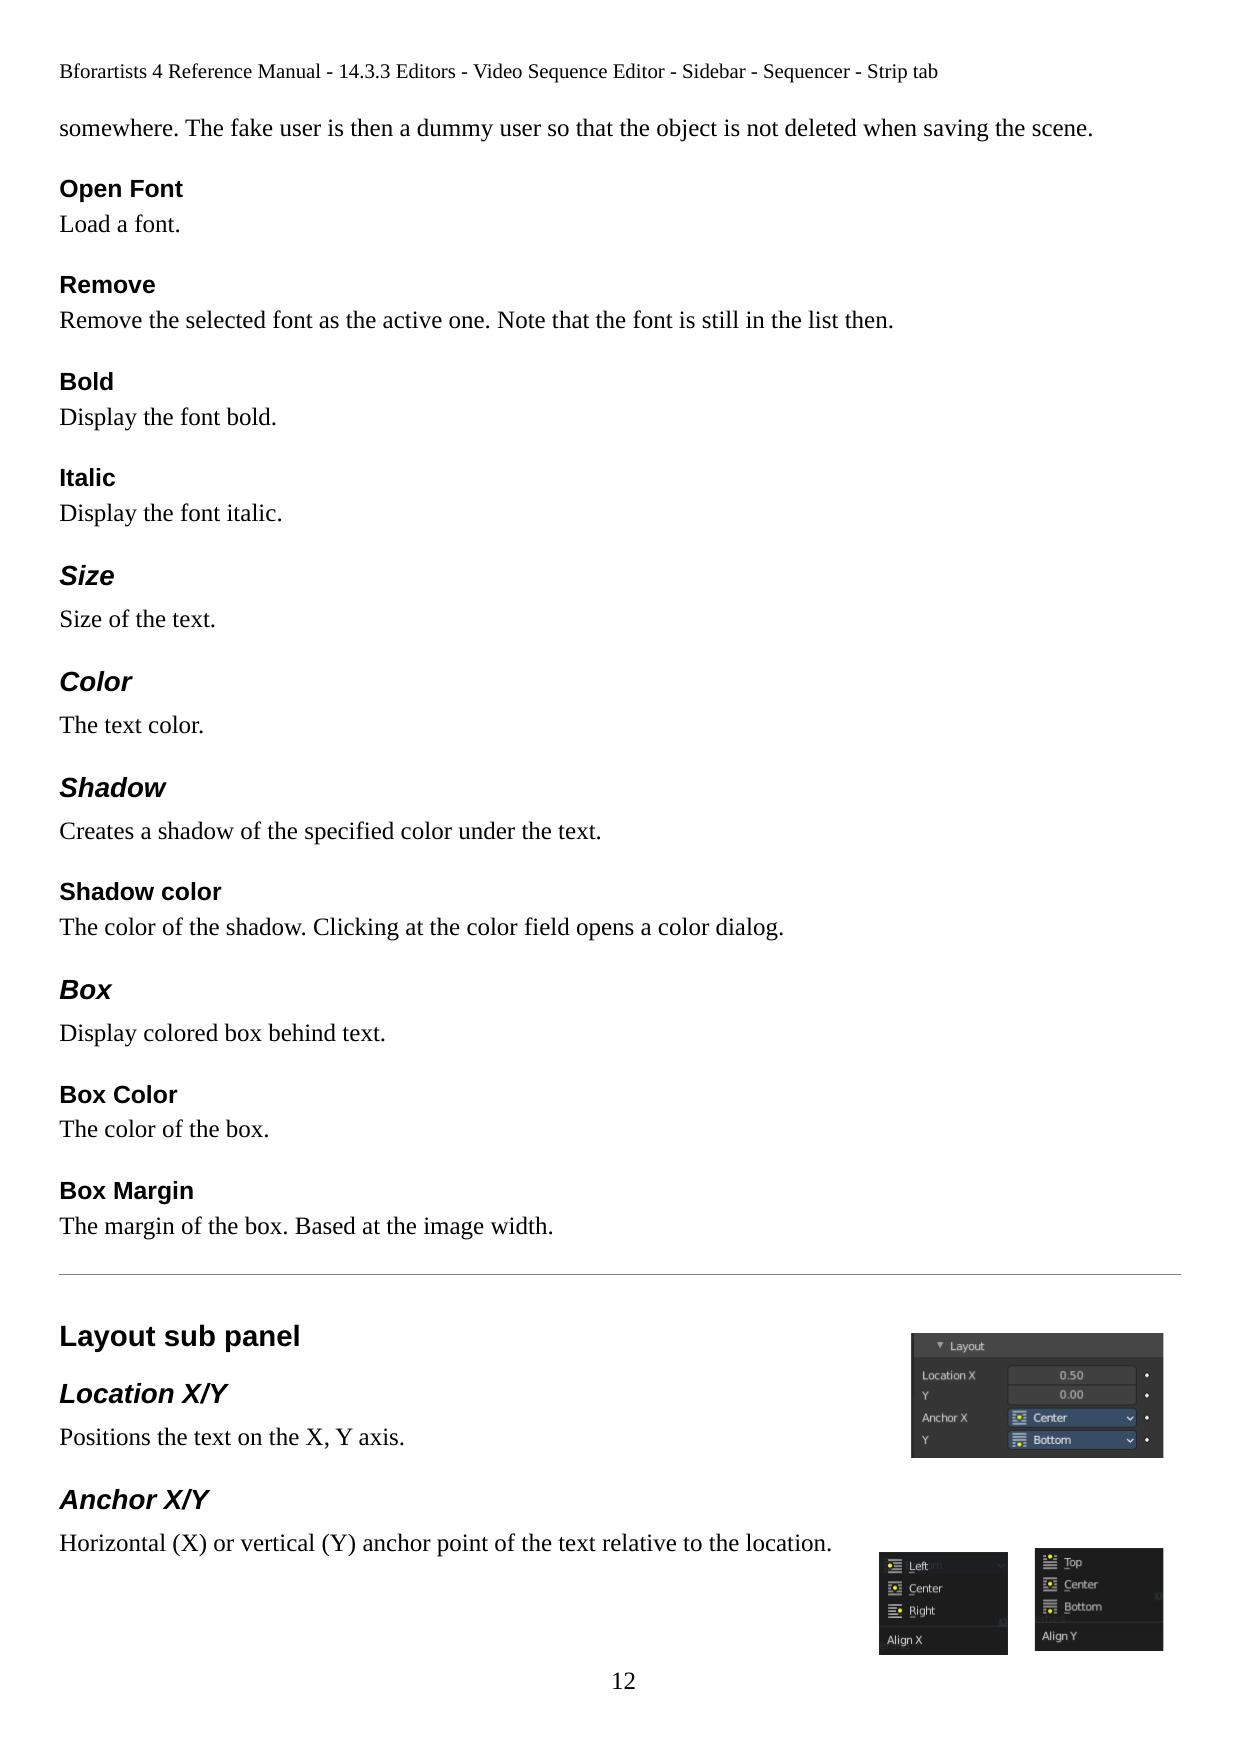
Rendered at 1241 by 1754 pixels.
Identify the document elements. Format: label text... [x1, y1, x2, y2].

text The color of the shadow. Clicking at the color field opens a color dialog. [59, 912, 1181, 941]
subtitle Box [59, 974, 1181, 1006]
picture [1034, 1548, 1164, 1651]
subtitle Box Margin [59, 1176, 1181, 1204]
subtitle Shadow [59, 771, 1181, 803]
text Horizontal (X) or vertical (Y) anchor point of the text relative to the location. [59, 1528, 1181, 1556]
subtitle Shadow color [59, 877, 1181, 906]
text Display the font italic. [59, 498, 1181, 527]
subtitle Size [59, 559, 1181, 591]
text The color of the box. [59, 1114, 1181, 1143]
subtitle Color [59, 666, 1181, 697]
subtitle Open Font [59, 174, 1181, 203]
subtitle Remove [59, 271, 1181, 299]
subtitle [1164, 1377, 1181, 1409]
subtitle Layout sub panel [59, 1319, 1181, 1352]
subtitle Anchor X/Y [59, 1483, 1181, 1515]
text Load a font. [59, 209, 1181, 238]
subtitle Bold [59, 367, 1181, 395]
picture [879, 1552, 1008, 1655]
text Display colored box behind text. [59, 1018, 1181, 1047]
text Positions the text on the X, Y axis. [59, 1422, 911, 1451]
text The margin of the box. Based at the image width. [59, 1211, 1181, 1239]
text Creates a shadow of the specified color under the text. [59, 816, 1181, 844]
text somewhere. The fake user is then a dummy user so that the object is not deleted when saving the scene. [59, 113, 1181, 141]
subtitle Location X/Y [59, 1377, 911, 1409]
text Display the font bold. [59, 402, 1181, 430]
subtitle Box Color [59, 1080, 1181, 1108]
subtitle Italic [59, 463, 1181, 492]
text Size of the text. [59, 604, 1181, 633]
text Remove the selected font as the active one. Note that the font is still in the list then. [59, 305, 1181, 334]
picture [911, 1333, 1164, 1458]
text The text color. [59, 710, 1181, 739]
